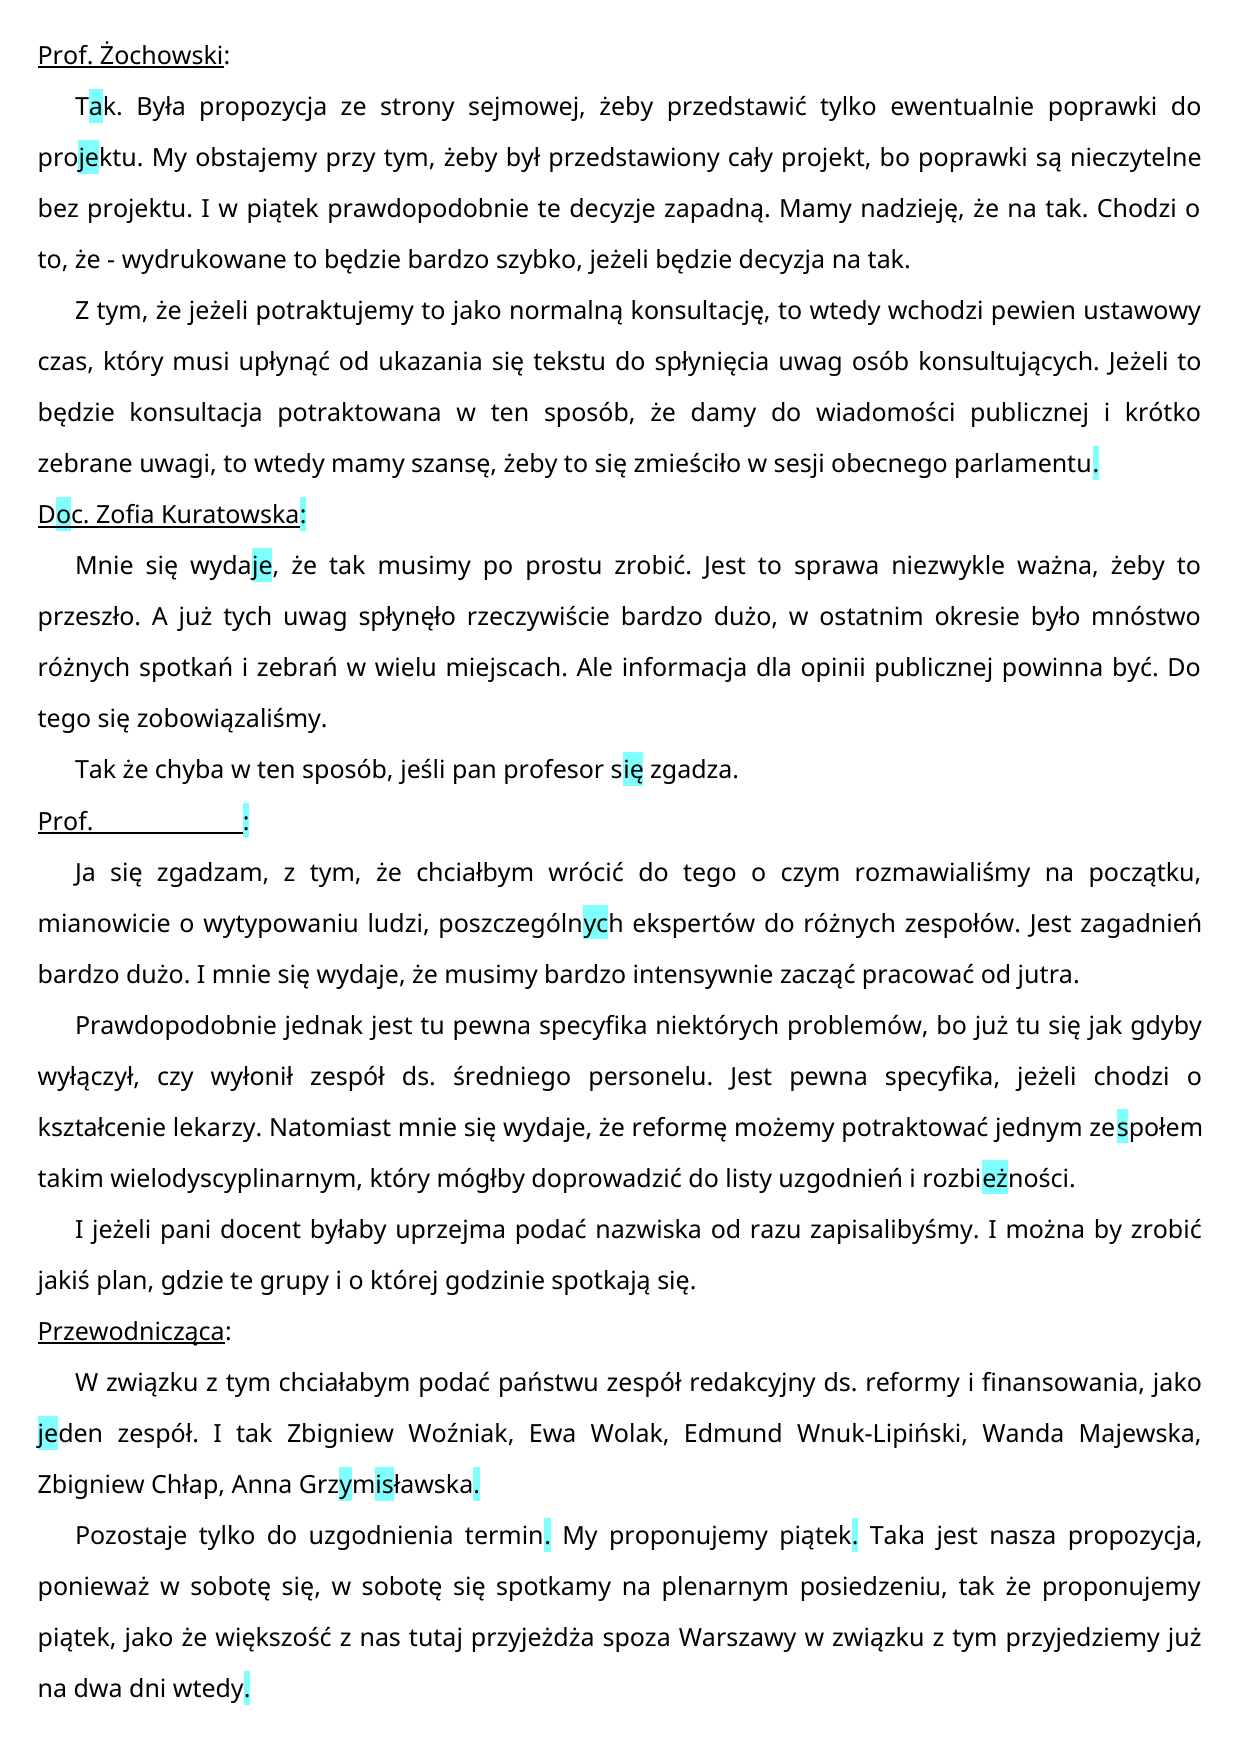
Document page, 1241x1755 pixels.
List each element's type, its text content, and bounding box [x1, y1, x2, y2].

text Pozostaje tylko do uzgodnienia termin. My proponujemy piątek. Taka jest nasza propozycja, ponieważ w sobotę się, w sobotę się spotkamy na plenarnym posiedzeniu, tak że proponujemy piątek, jako że większość z nas tutaj przyjeżdża spoza Warszawy w związku z tym przyjedziemy już na dwa dni wtedy. [37, 1518, 1203, 1705]
text W związku z tym chciałabym podać państwu zespół redakcyjny ds. reformy i finansowania, jako jeden zespół. I tak Zbigniew Woźniak, Ewa Wolak, Edmund Wnuk-Lipiński, Wanda Majewska, Zbigniew Chłap, Anna Grzymisławska. [37, 1364, 1203, 1501]
text Mnie się wydaje, że tak musimy po prostu zrobić. Jest to sprawa niezwykle ważna, żeby to przeszło. A już tych uwag spłynęło rzeczywiście bardzo dużo, w ostatnim okresie było mnóstwo różnych spotkań i zebrań w wielu miejscach. Ale informacja dla opinii publicznej powinna być. Do tego się zobowiązaliśmy. [37, 548, 1203, 735]
text Tak że chyba w ten sposób, jeśli pan profesor się zgadza. [37, 752, 1203, 786]
text Tak. Była propozycja ze strony sejmowej, żeby przedstawić tylko ewentualnie poprawki do projektu. My obstajemy przy tym, żeby był przedstawiony cały projekt, bo poprawki są nieczytelne bez projektu. I w piątek prawdopodobnie te decyzje zapadną. Mamy nadzieję, że na tak. Chodzi o to, że - wydrukowane to będzie bardzo szybko, jeżeli będzie decyzja na tak. [37, 88, 1203, 276]
text I jeżeli pani docent byłaby uprzejma podać nazwiska od razu zapisalibyśmy. I można by zrobić jakiś plan, gdzie te grupy i o której godzinie spotkają się. [37, 1211, 1203, 1297]
text Prawdopodobnie jednak jest tu pewna specyfika niektórych problemów, bo już tu się jak gdyby wyłączył, czy wyłonił zespół ds. średniego personelu. Jest pewna specyfika, jeżeli chodzi o kształcenie lekarzy. Natomiast mnie się wydaje, że reformę możemy potraktować jednym zespołem takim wielodyscyplinarnym, który mógłby doprowadzić do listy uzgodnień i rozbieżności. [37, 1007, 1203, 1194]
text Prof. Żochowski: [37, 37, 1203, 72]
text Przewodnicząca: [37, 1313, 1203, 1348]
text Ja się zgadzam, z tym, że chciałbym wrócić do tego o czym rozmawialiśmy na początku, mianowicie o wytypowaniu ludzi, poszczególnych ekspertów do różnych zespołów. Jest zagadnień bardzo dużo. I mnie się wydaje, że musimy bardzo intensywnie zacząć pracować od jutra. [37, 854, 1203, 990]
text Doc. Zofia Kuratowska: [37, 497, 1203, 531]
text Prof. : [37, 803, 1203, 837]
text Z tym, że jeżeli potraktujemy to jako normalną konsultację, to wtedy wchodzi pewien ustawowy czas, który musi upłynąć od ukazania się tekstu do spłynięcia uwag osób konsultujących. Jeżeli to będzie konsultacja potraktowana w ten sposób, że damy do wiadomości publicznej i krótko zebrane uwagi, to wtedy mamy szansę, żeby to się zmieściło w sesji obecnego parlamentu. [37, 293, 1203, 480]
